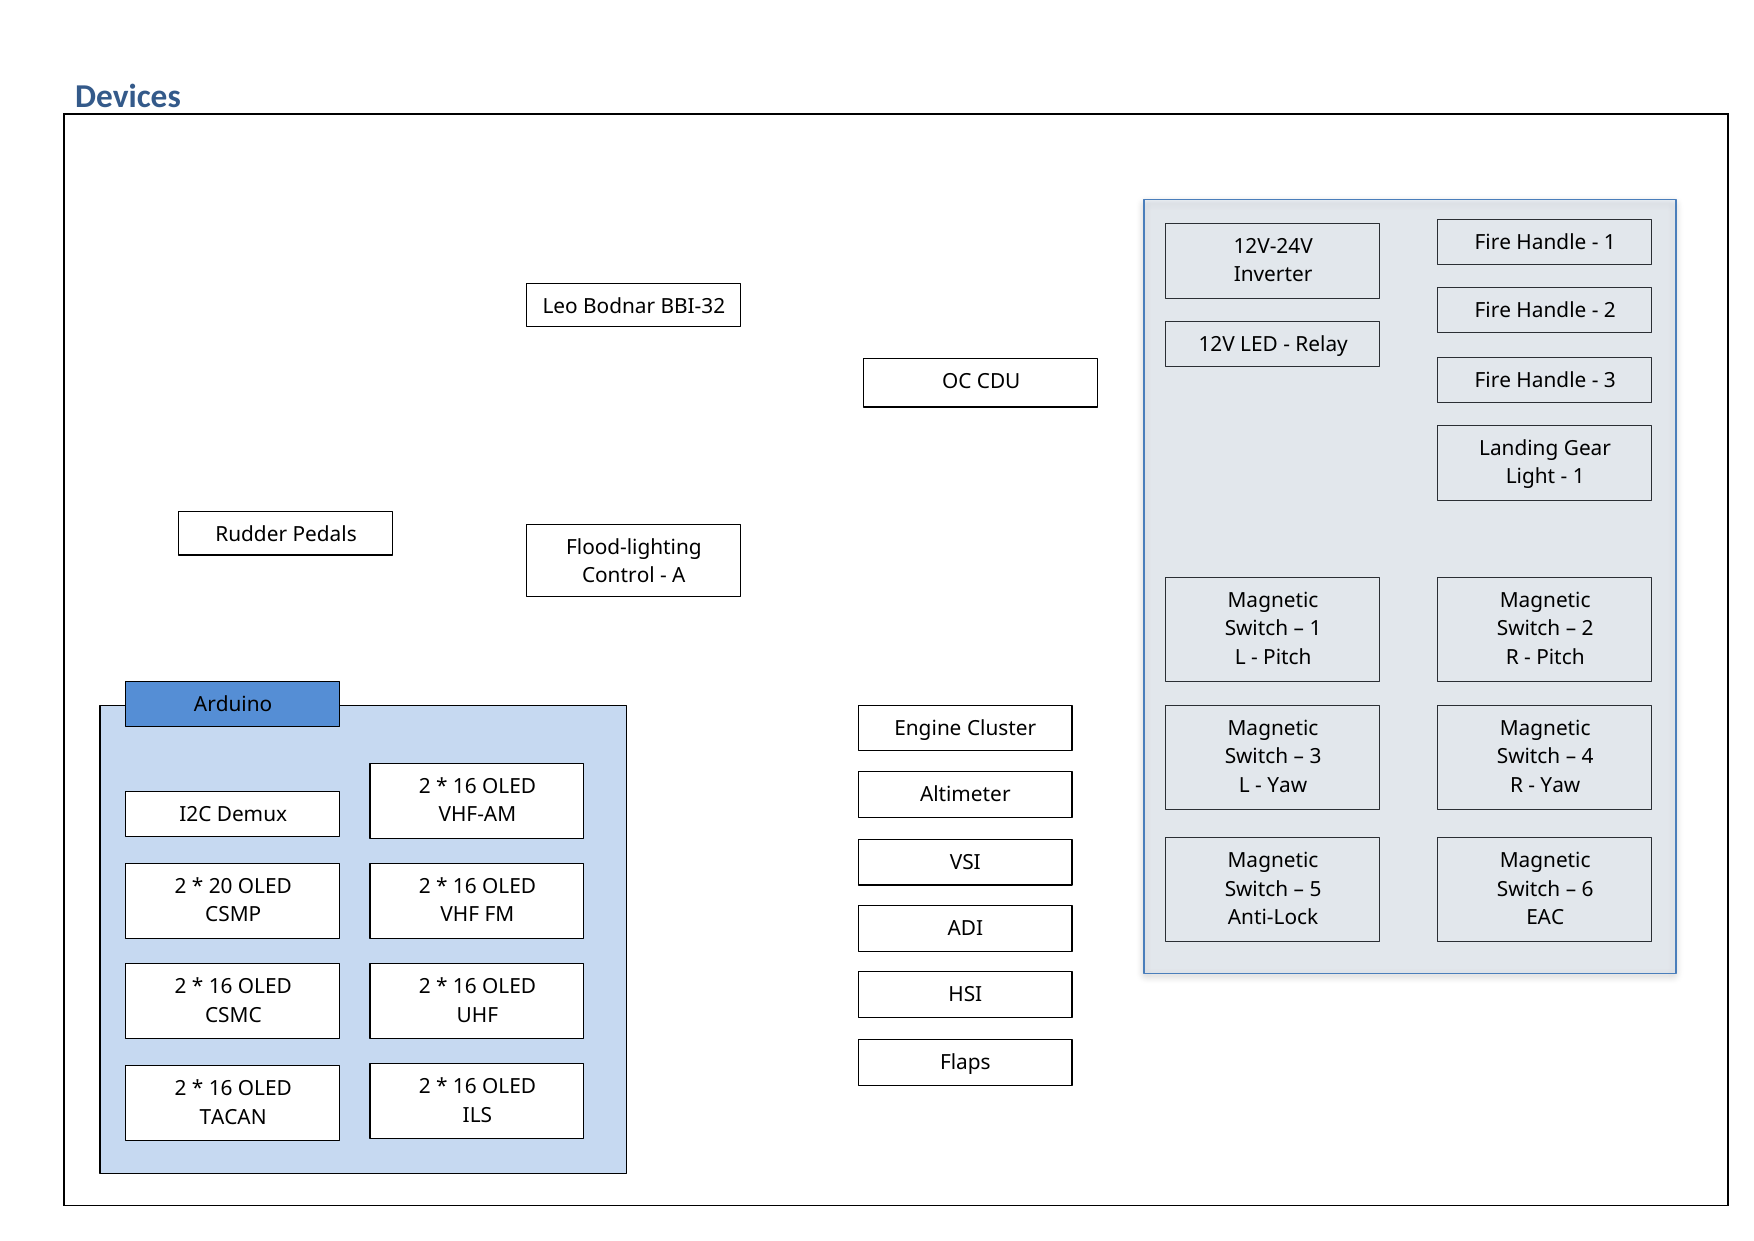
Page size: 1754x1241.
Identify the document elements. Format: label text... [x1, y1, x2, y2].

text 12V-24V [1181, 231, 1365, 259]
text Switch – 6 [1453, 874, 1637, 902]
text 2 * 16 OLED [141, 971, 325, 1000]
text Anti-Lock [1181, 902, 1365, 931]
text TACAN [141, 1102, 325, 1130]
text Magnetic [1181, 585, 1365, 613]
text Switch – 2 [1453, 613, 1637, 642]
text Switch – 3 [1181, 742, 1365, 770]
text Fire Handle - 3 [1453, 365, 1637, 393]
text L - Pitch [1181, 642, 1365, 670]
text L - Yaw [1181, 770, 1365, 798]
text 2 * 20 OLED [141, 871, 325, 899]
text I2C Demux [141, 799, 325, 828]
text VHF-AM [385, 799, 569, 828]
text EAC [1453, 902, 1637, 931]
text UHF [385, 1000, 569, 1028]
text 2 * 16 OLED [141, 1073, 325, 1102]
text Landing Gear Light - 1 [1453, 433, 1637, 490]
text HSI [873, 979, 1057, 1008]
text ADI [873, 913, 1057, 942]
text CSMP [141, 899, 325, 928]
text Fire Handle - 1 [1453, 227, 1637, 255]
text 2 * 16 OLED [385, 1071, 569, 1100]
text 2 * 16 OLED [385, 971, 569, 1000]
text Rudder Pedals [194, 519, 378, 548]
subtitle Devices [75, 75, 1679, 113]
text Engine Cluster [873, 713, 1057, 742]
text Magnetic [1181, 845, 1365, 874]
text R - Yaw [1453, 770, 1637, 798]
text Magnetic [1453, 845, 1637, 874]
text VSI [873, 847, 1057, 876]
text Magnetic [1453, 585, 1637, 613]
text Switch – 4 [1453, 742, 1637, 770]
text Leo Bodnar BBI-32 [542, 291, 726, 319]
text VHF FM [385, 899, 569, 928]
text Flaps [873, 1047, 1057, 1076]
text Arduino [141, 689, 325, 718]
text Flood-lighting [542, 532, 726, 561]
text Altimeter [873, 779, 1057, 808]
text Fire Handle - 2 [1453, 295, 1637, 323]
text Switch – 1 [1181, 613, 1365, 642]
text 2 * 16 OLED [385, 871, 569, 899]
text ILS [385, 1100, 569, 1128]
text 2 * 16 OLED [385, 771, 569, 799]
text Inverter [1181, 259, 1365, 288]
text OC CDU [879, 366, 1083, 394]
text Control - A [542, 561, 726, 589]
text 12V LED - Relay [1181, 329, 1365, 357]
text Magnetic [1453, 713, 1637, 742]
text Magnetic [1181, 713, 1365, 742]
text Switch – 5 [1181, 874, 1365, 902]
text CSMC [141, 1000, 325, 1028]
text R - Pitch [1453, 642, 1637, 670]
